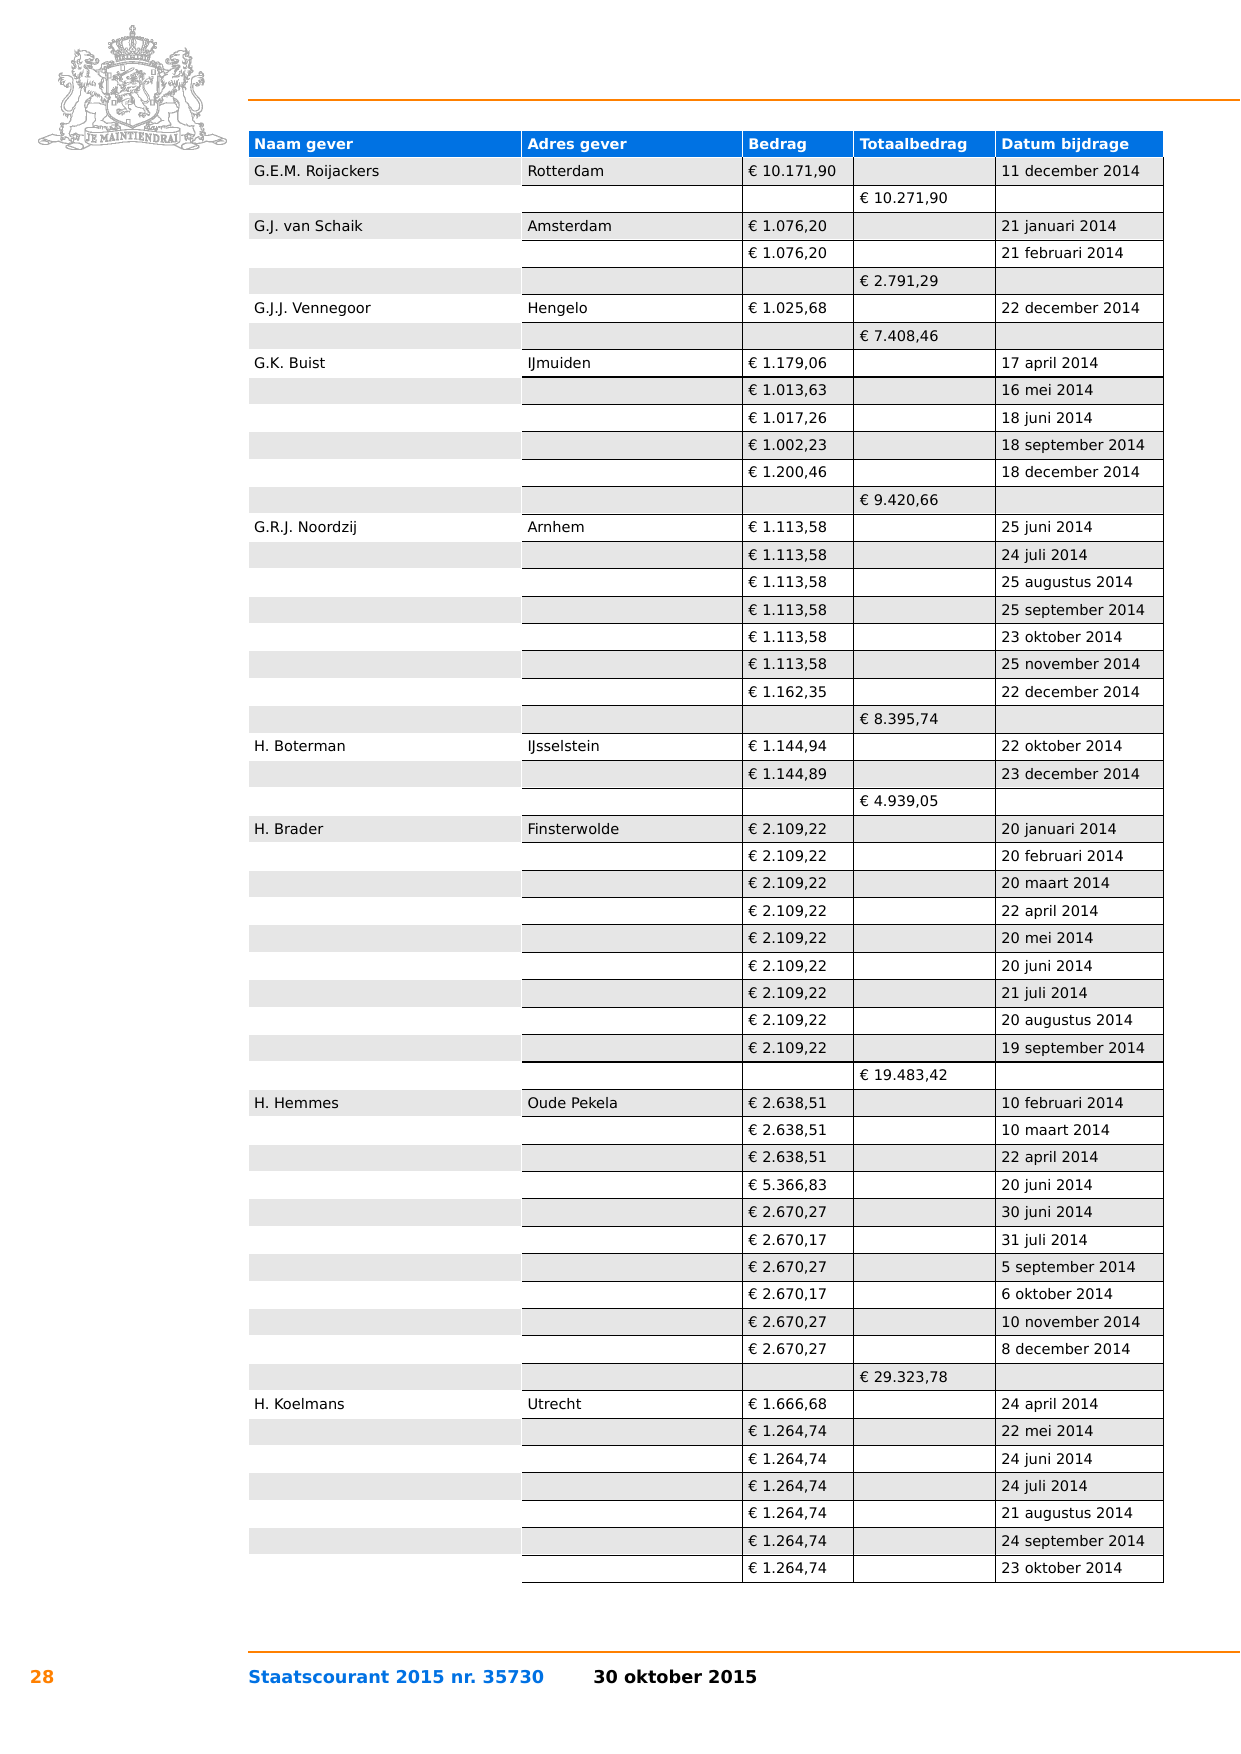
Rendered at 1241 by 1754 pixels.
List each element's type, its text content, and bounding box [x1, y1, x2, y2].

table_cell Finsterwolde [522, 816, 742, 842]
table_cell [249, 186, 521, 212]
table_cell 30 juni 2014 [996, 1199, 1163, 1226]
table_cell € 1.025,68 [743, 295, 853, 322]
table_cell [854, 378, 995, 404]
table_cell [854, 679, 995, 705]
table_cell [996, 706, 1163, 733]
table_cell [249, 323, 521, 349]
table_cell H. Brader [249, 816, 521, 842]
table_cell Hengelo [522, 295, 742, 322]
table_cell € 2.109,22 [743, 1008, 853, 1034]
table_cell [522, 1364, 742, 1390]
table_cell [249, 1446, 521, 1472]
table_cell € 1.017,26 [743, 405, 853, 431]
table_cell [854, 241, 995, 267]
table_cell [249, 925, 521, 952]
table_cell 20 augustus 2014 [996, 1008, 1163, 1034]
table_cell [249, 378, 521, 404]
table_cell [249, 542, 521, 568]
table_cell [522, 980, 742, 1007]
table_cell € 19.483,42 [854, 1063, 995, 1089]
table_cell [854, 1556, 995, 1582]
table_cell G.K. Buist [249, 350, 521, 376]
table_cell [249, 1419, 521, 1445]
table_header Adres gever [522, 131, 742, 157]
table_cell € 2.109,22 [743, 953, 853, 979]
table_cell [854, 597, 995, 623]
table_cell [522, 460, 742, 486]
table_cell € 1.264,74 [743, 1556, 853, 1582]
table_cell € 2.109,22 [743, 871, 853, 897]
table_cell [249, 1227, 521, 1253]
table_cell [996, 186, 1163, 212]
table_cell [249, 980, 521, 1007]
table_cell € 7.408,46 [854, 323, 995, 349]
table_cell [854, 1528, 995, 1554]
table_cell 18 september 2014 [996, 432, 1163, 459]
table_cell IJmuiden [522, 350, 742, 376]
table_cell 21 januari 2014 [996, 213, 1163, 239]
table_cell [854, 569, 995, 596]
table_cell [522, 542, 742, 568]
table_cell [522, 597, 742, 623]
table_cell [854, 898, 995, 924]
table_cell € 1.002,23 [743, 432, 853, 459]
table_cell [522, 624, 742, 650]
table_cell H. Koelmans [249, 1391, 521, 1417]
table_cell [854, 432, 995, 459]
table_cell [854, 1254, 995, 1281]
table_cell [522, 1282, 742, 1308]
table_cell [854, 1391, 995, 1417]
table_cell 25 juni 2014 [996, 515, 1163, 541]
table_cell [522, 1035, 742, 1061]
table_cell [249, 1501, 521, 1527]
table_cell [249, 789, 521, 815]
table_cell [522, 871, 742, 897]
table_cell € 4.939,05 [854, 789, 995, 815]
table_cell € 1.113,58 [743, 515, 853, 541]
table_cell [249, 1282, 521, 1308]
table_cell 5 september 2014 [996, 1254, 1163, 1281]
table_cell [522, 1556, 742, 1582]
table_cell [522, 761, 742, 787]
table_cell [854, 1117, 995, 1143]
table_cell [854, 1419, 995, 1445]
table_cell [249, 706, 521, 733]
table_cell [522, 1419, 742, 1445]
table_cell € 1.113,58 [743, 624, 853, 650]
table_cell [854, 734, 995, 760]
table_cell [522, 1227, 742, 1253]
table_cell 23 december 2014 [996, 761, 1163, 787]
table_cell [854, 1199, 995, 1226]
table_cell [249, 1063, 521, 1089]
table_cell [522, 241, 742, 267]
table_cell 24 september 2014 [996, 1528, 1163, 1554]
table_cell [743, 1063, 853, 1089]
table_cell [996, 323, 1163, 349]
table_cell [249, 241, 521, 267]
table_cell 22 mei 2014 [996, 1419, 1163, 1445]
table_cell [522, 651, 742, 678]
table_cell € 2.670,27 [743, 1199, 853, 1226]
table_cell 22 december 2014 [996, 295, 1163, 322]
table_cell € 1.076,20 [743, 241, 853, 267]
table_cell [854, 953, 995, 979]
table_cell [854, 1035, 995, 1061]
table_cell [249, 1309, 521, 1335]
table_cell [522, 1172, 742, 1198]
table_cell [249, 1035, 521, 1061]
table_cell € 1.162,35 [743, 679, 853, 705]
table_cell [522, 898, 742, 924]
table_cell € 2.670,27 [743, 1254, 853, 1281]
table_cell [854, 542, 995, 568]
table_cell € 2.109,22 [743, 843, 853, 869]
table_cell [249, 1117, 521, 1143]
table_cell [522, 378, 742, 404]
table_cell [996, 268, 1163, 294]
table_cell [743, 789, 853, 815]
table_cell 20 mei 2014 [996, 925, 1163, 952]
table_cell [854, 460, 995, 486]
table_cell G.J.J. Vennegoor [249, 295, 521, 322]
table_cell € 10.271,90 [854, 186, 995, 212]
table_cell [249, 1145, 521, 1171]
table_cell 24 juli 2014 [996, 1473, 1163, 1500]
table_cell [854, 816, 995, 842]
table_cell [249, 843, 521, 869]
table_cell [522, 1145, 742, 1171]
table_cell [522, 1501, 742, 1527]
table_cell € 1.144,94 [743, 734, 853, 760]
table_cell [522, 1528, 742, 1554]
table_cell € 1.013,63 [743, 378, 853, 404]
table_cell IJsselstein [522, 734, 742, 760]
table_cell [522, 1446, 742, 1472]
table_cell € 5.366,83 [743, 1172, 853, 1198]
table_cell 25 augustus 2014 [996, 569, 1163, 596]
table_cell 10 maart 2014 [996, 1117, 1163, 1143]
table_cell 18 december 2014 [996, 460, 1163, 486]
table_cell [522, 953, 742, 979]
table_cell [854, 1309, 995, 1335]
table_cell [854, 1501, 995, 1527]
table_cell € 2.670,27 [743, 1309, 853, 1335]
table_cell [854, 515, 995, 541]
table_cell G.J. van Schaik [249, 213, 521, 239]
table_cell € 1.113,58 [743, 542, 853, 568]
table_cell € 1.144,89 [743, 761, 853, 787]
table_cell [522, 186, 742, 212]
table_cell 21 juli 2014 [996, 980, 1163, 1007]
table_cell [249, 405, 521, 431]
table_cell [854, 1008, 995, 1034]
table_cell € 1.113,58 [743, 651, 853, 678]
table_cell [854, 761, 995, 787]
table_cell [249, 953, 521, 979]
table_cell € 2.109,22 [743, 980, 853, 1007]
table_cell [249, 432, 521, 459]
table_cell 20 juni 2014 [996, 953, 1163, 979]
table_cell [249, 651, 521, 678]
table_cell € 1.076,20 [743, 213, 853, 239]
table_cell [249, 761, 521, 787]
table_cell 24 april 2014 [996, 1391, 1163, 1417]
table_cell [854, 1090, 995, 1116]
table_cell [854, 871, 995, 897]
table_cell [522, 1309, 742, 1335]
table_cell € 2.638,51 [743, 1117, 853, 1143]
table_header Datum bijdrage [996, 131, 1163, 157]
table_cell [249, 624, 521, 650]
table_cell [249, 1528, 521, 1554]
table_cell [522, 569, 742, 596]
table_cell 18 juni 2014 [996, 405, 1163, 431]
table_cell [522, 432, 742, 459]
table_cell 11 december 2014 [996, 158, 1163, 185]
table_cell 20 februari 2014 [996, 843, 1163, 869]
table_cell Rotterdam [522, 158, 742, 185]
table_cell € 1.113,58 [743, 597, 853, 623]
table_cell [996, 487, 1163, 513]
table_cell 22 december 2014 [996, 679, 1163, 705]
table_cell € 1.200,46 [743, 460, 853, 486]
table_cell 23 oktober 2014 [996, 624, 1163, 650]
table_cell 22 oktober 2014 [996, 734, 1163, 760]
table_cell [522, 1008, 742, 1034]
table_cell [249, 1172, 521, 1198]
table_cell [854, 350, 995, 376]
table_cell Arnhem [522, 515, 742, 541]
table_header Bedrag [743, 131, 853, 157]
table_cell 25 september 2014 [996, 597, 1163, 623]
table_cell 20 maart 2014 [996, 871, 1163, 897]
table_cell [743, 706, 853, 733]
table_cell 16 mei 2014 [996, 378, 1163, 404]
table_cell [249, 1364, 521, 1390]
table_cell Amsterdam [522, 213, 742, 239]
table_cell [854, 980, 995, 1007]
table_cell [249, 487, 521, 513]
table_cell [743, 487, 853, 513]
table_cell € 1.179,06 [743, 350, 853, 376]
table_cell [249, 1473, 521, 1500]
table_cell [522, 487, 742, 513]
table_cell € 2.638,51 [743, 1145, 853, 1171]
table_cell [249, 898, 521, 924]
table_cell [743, 323, 853, 349]
table_cell [522, 268, 742, 294]
table_cell [743, 186, 853, 212]
table_cell 6 oktober 2014 [996, 1282, 1163, 1308]
table_cell [854, 1282, 995, 1308]
table_cell [249, 679, 521, 705]
table_cell [249, 871, 521, 897]
table_cell € 2.109,22 [743, 925, 853, 952]
table_cell 20 juni 2014 [996, 1172, 1163, 1198]
table_cell 8 december 2014 [996, 1336, 1163, 1363]
table_cell € 2.109,22 [743, 1035, 853, 1061]
table_cell 19 september 2014 [996, 1035, 1163, 1061]
table_cell [522, 1473, 742, 1500]
table_cell G.E.M. Roijackers [249, 158, 521, 185]
table_cell [522, 789, 742, 815]
table_cell 31 juli 2014 [996, 1227, 1163, 1253]
table_cell [249, 460, 521, 486]
table_cell [996, 789, 1163, 815]
table_cell [854, 1227, 995, 1253]
table_cell 17 april 2014 [996, 350, 1163, 376]
table_cell [249, 268, 521, 294]
picture [38, 25, 227, 150]
table_cell H. Hemmes [249, 1090, 521, 1116]
table_cell Oude Pekela [522, 1090, 742, 1116]
table_cell € 2.791,29 [854, 268, 995, 294]
table_cell [249, 569, 521, 596]
table_cell [522, 1336, 742, 1363]
table_cell [249, 597, 521, 623]
table_cell [743, 268, 853, 294]
table_cell 21 februari 2014 [996, 241, 1163, 267]
table_cell 10 februari 2014 [996, 1090, 1163, 1116]
table_cell [854, 925, 995, 952]
table_cell € 2.670,17 [743, 1282, 853, 1308]
table_cell € 9.420,66 [854, 487, 995, 513]
table_cell € 1.666,68 [743, 1391, 853, 1417]
table_cell [522, 1117, 742, 1143]
table_cell € 2.670,17 [743, 1227, 853, 1253]
table_cell [522, 1063, 742, 1089]
table_cell G.R.J. Noordzij [249, 515, 521, 541]
table_cell [854, 405, 995, 431]
table_cell [249, 1199, 521, 1226]
table_cell 23 oktober 2014 [996, 1556, 1163, 1582]
table_cell [522, 405, 742, 431]
table_cell [854, 1145, 995, 1171]
table_cell € 2.670,27 [743, 1336, 853, 1363]
table_cell € 1.264,74 [743, 1419, 853, 1445]
table_cell [996, 1063, 1163, 1089]
table_cell 24 juli 2014 [996, 542, 1163, 568]
table_cell [854, 651, 995, 678]
table_cell € 1.264,74 [743, 1446, 853, 1472]
table_cell [249, 1008, 521, 1034]
table_cell [854, 1336, 995, 1363]
table_cell [854, 624, 995, 650]
table_cell € 2.638,51 [743, 1090, 853, 1116]
table_cell [522, 706, 742, 733]
table_cell [522, 1254, 742, 1281]
table_header Naam gever [249, 131, 521, 157]
table_cell [743, 1364, 853, 1390]
table_cell 24 juni 2014 [996, 1446, 1163, 1472]
table_cell 20 januari 2014 [996, 816, 1163, 842]
table_cell [522, 323, 742, 349]
table_cell € 10.171,90 [743, 158, 853, 185]
table_cell 22 april 2014 [996, 1145, 1163, 1171]
table_cell € 8.395,74 [854, 706, 995, 733]
table_cell [854, 843, 995, 869]
table_cell [249, 1556, 521, 1582]
table_cell [522, 1199, 742, 1226]
table_cell [854, 1473, 995, 1500]
table_cell [854, 158, 995, 185]
table_cell € 2.109,22 [743, 816, 853, 842]
table_cell [854, 1446, 995, 1472]
table_cell € 29.323,78 [854, 1364, 995, 1390]
table_cell [996, 1364, 1163, 1390]
table_cell € 1.264,74 [743, 1501, 853, 1527]
table_cell Utrecht [522, 1391, 742, 1417]
table_cell [522, 843, 742, 869]
table_cell 10 november 2014 [996, 1309, 1163, 1335]
table_cell € 1.264,74 [743, 1473, 853, 1500]
table_header Totaalbedrag [854, 131, 995, 157]
table_cell [522, 925, 742, 952]
table_cell 21 augustus 2014 [996, 1501, 1163, 1527]
table_cell [249, 1336, 521, 1363]
table_cell € 1.264,74 [743, 1528, 853, 1554]
table_cell [522, 679, 742, 705]
table_cell [854, 1172, 995, 1198]
table_cell € 1.113,58 [743, 569, 853, 596]
table_cell H. Boterman [249, 734, 521, 760]
table_cell 22 april 2014 [996, 898, 1163, 924]
table_cell € 2.109,22 [743, 898, 853, 924]
table_cell [854, 295, 995, 322]
table_cell 25 november 2014 [996, 651, 1163, 678]
table_cell [854, 213, 995, 239]
table_cell [249, 1254, 521, 1281]
